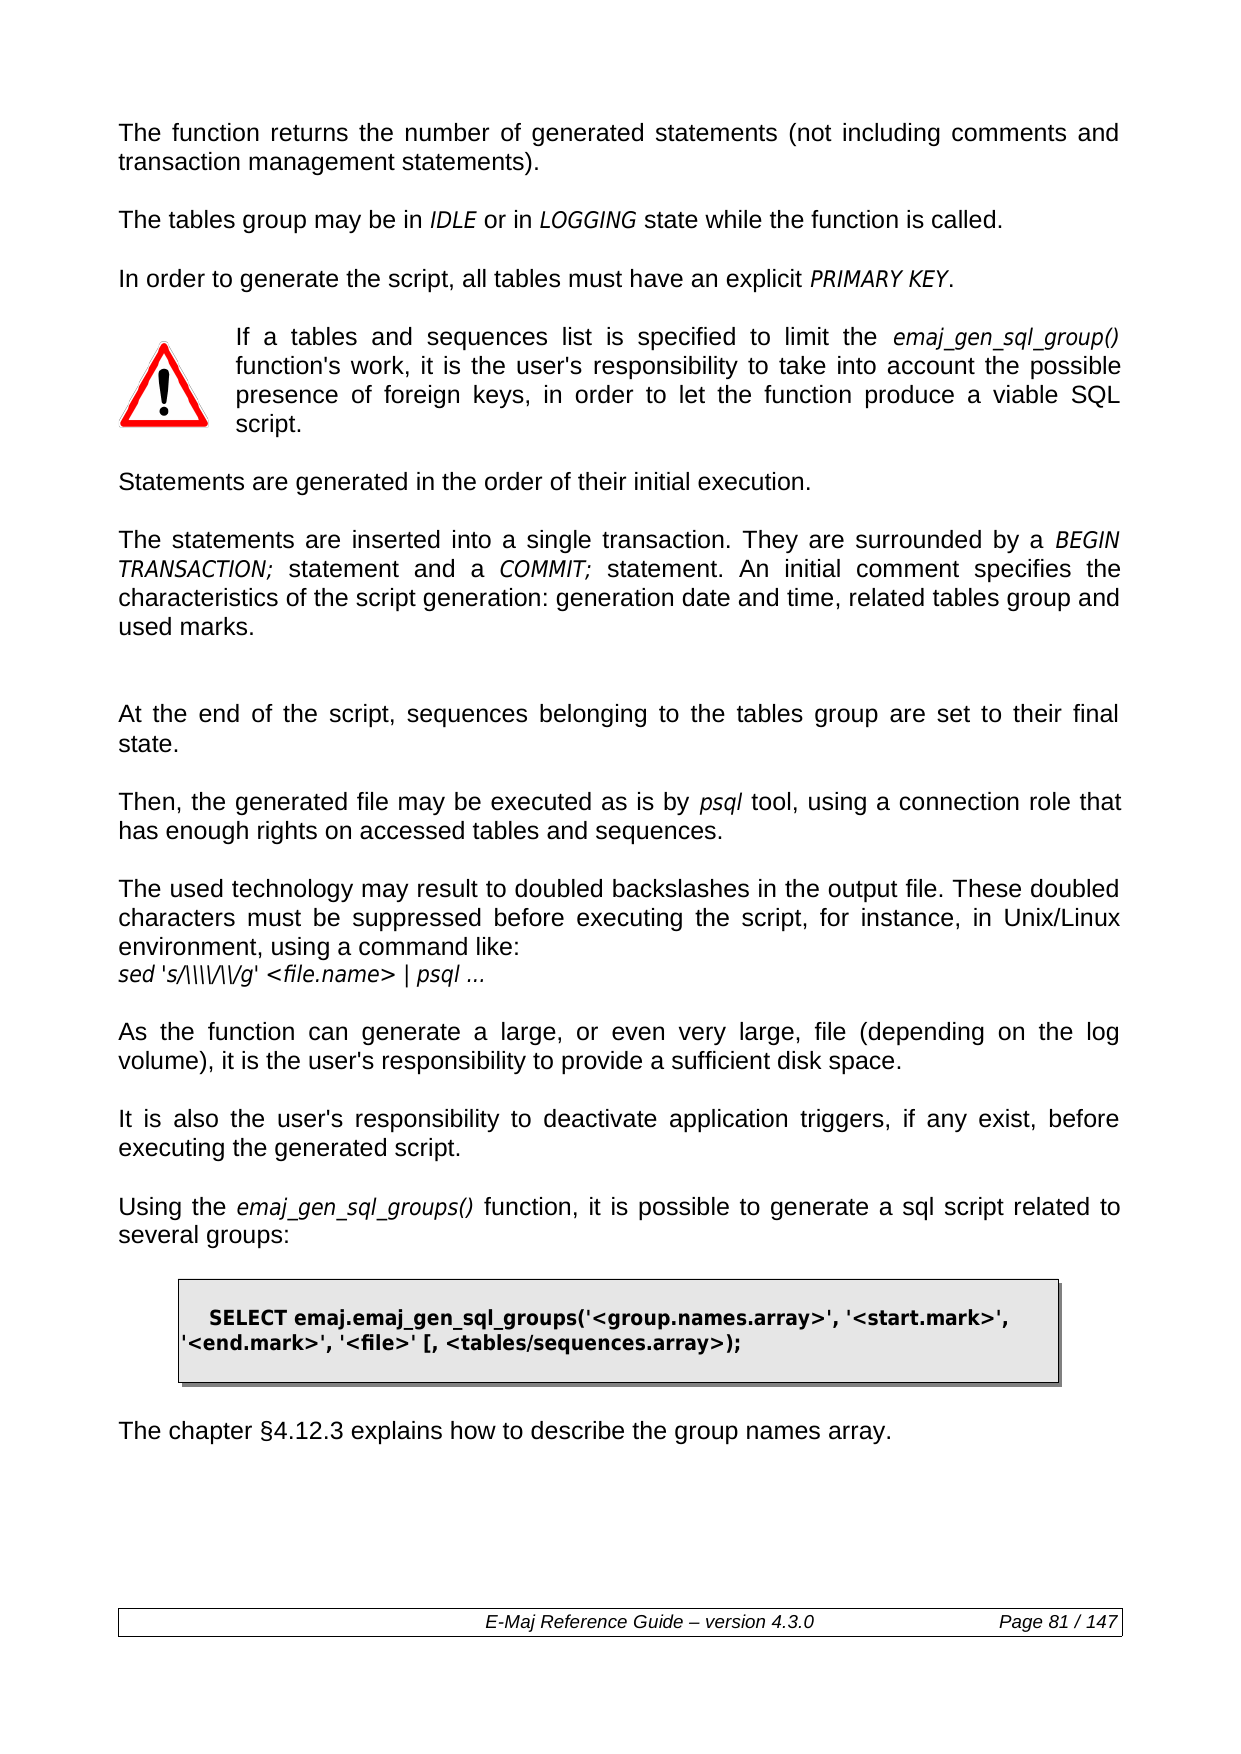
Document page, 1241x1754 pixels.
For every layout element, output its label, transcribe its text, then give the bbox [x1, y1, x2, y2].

picture [118, 341, 209, 428]
text If a tables and sequences list is specified to limit the emaj_gen_sql_group() function's work, it is the user's responsibility to take into account the possible presence of foreign keys, in order to let the function produce a viable SQL script. [235, 322, 1122, 438]
text sed 's/\\\\/\\/g' <file.name> | psql ... [118, 961, 1122, 988]
text The tables group may be in IDLE or in LOGGING state while the function is called. [118, 205, 1122, 234]
text Using the emaj_gen_sql_groups() function, it is possible to generate a sql script related to several groups: [118, 1191, 1122, 1249]
text It is also the user's responsibility to deactivate application triggers, if any exist, before executing the generated script. [118, 1104, 1122, 1162]
text In order to generate the script, all tables must have an explicit PRIMARY KEY. [118, 263, 1122, 292]
text The statements are inserted into a single transaction. They are surrounded by a BEGIN TRANSACTION; statement and a COMMIT; statement. An initial comment specifies the characteristics of the script generation: generation date and time, related tables group and used marks. [118, 525, 1122, 641]
text SELECT emaj.emaj_gen_sql_groups('<group.names.array>', '<start.mark>', '<end.mark>', '<file>' [, <tables/sequences.array>); [179, 1303, 1058, 1352]
text At the end of the script, sequences belonging to the tables group are set to their final state. [118, 699, 1122, 757]
text Then, the generated file may be executed as is by psql tool, using a connection role that has enough rights on accessed tables and sequences. [118, 787, 1122, 845]
text Statements are generated in the order of their initial execution. [118, 467, 1122, 496]
text The chapter §4.12.3 explains how to describe the group names array. [118, 1416, 1122, 1445]
text The function returns the number of generated statements (not including comments and transaction management statements). [118, 118, 1122, 176]
text The used technology may result to doubled backslashes in the output file. These doubled characters must be suppressed before executing the script, for instance, in Unix/Linux environment, using a command like: [118, 874, 1122, 961]
text As the function can generate a large, or even very large, file (depending on the log volume), it is the user's responsibility to provide a sufficient disk space. [118, 1017, 1122, 1075]
